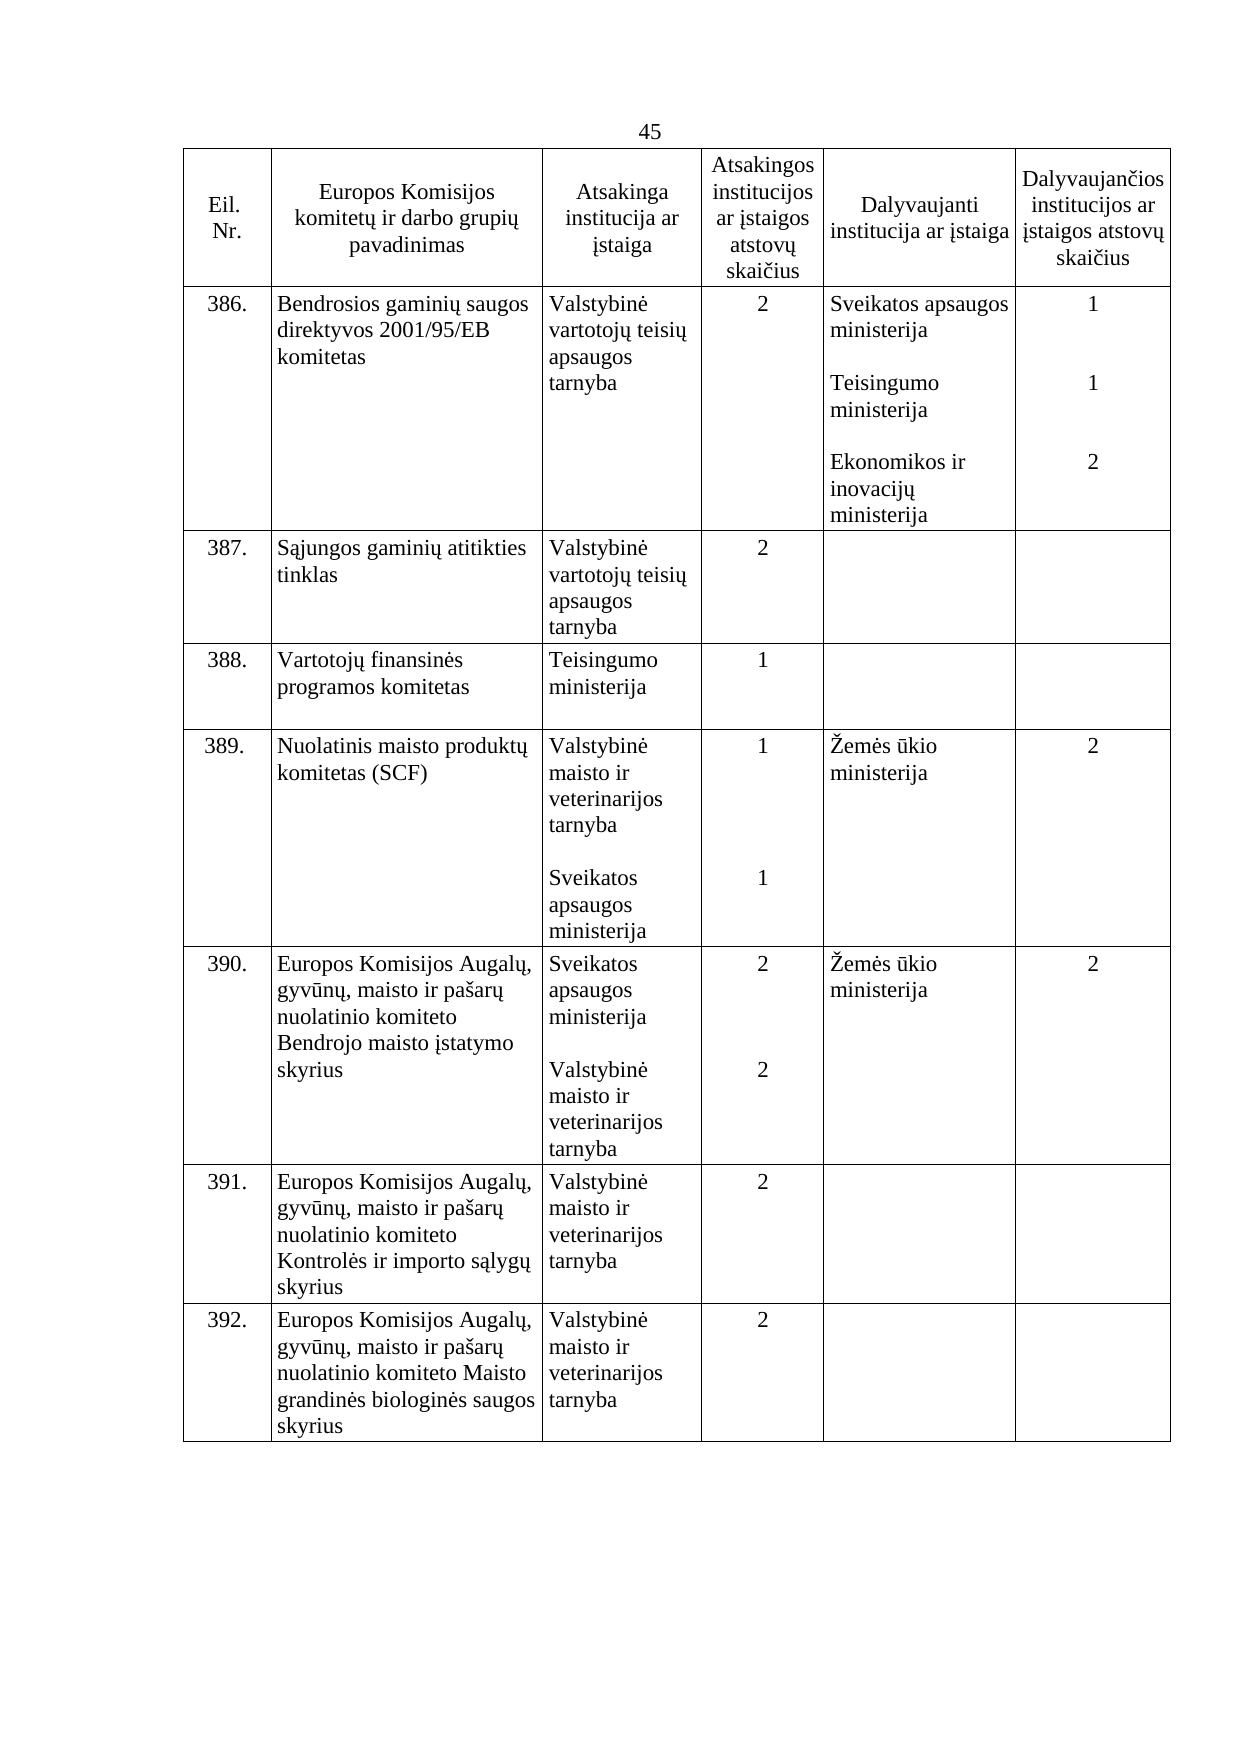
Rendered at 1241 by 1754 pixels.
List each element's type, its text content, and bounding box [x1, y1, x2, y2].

table_cell 2 2 [702, 947, 823, 1164]
table_cell 2 [702, 1165, 823, 1303]
table_cell Sąjungos gaminių atitikties tinklas [272, 531, 542, 643]
table_cell [1016, 644, 1170, 728]
table_cell [824, 644, 1015, 728]
table_cell [824, 1304, 1015, 1441]
table_header Eil. Nr. [184, 149, 271, 286]
table_cell [1016, 1304, 1170, 1441]
table_cell 2 [1016, 947, 1170, 1164]
table_header Atsakingos institucijos ar įstaigos atstovų skaičius [702, 149, 823, 286]
table_cell Bendrosios gaminių saugos direktyvos 2001/95/EB komitetas [272, 287, 542, 530]
table_cell 390. [184, 947, 271, 1164]
table_cell Europos Komisijos Augalų, gyvūnų, maisto ir pašarų nuolatinio komiteto Kontrolės ir importo sąlygų skyrius [272, 1165, 542, 1303]
table_cell Žemės ūkio ministerija [824, 730, 1015, 946]
table_cell 2 [702, 287, 823, 530]
table_cell [1016, 531, 1170, 643]
table_cell [824, 1165, 1015, 1303]
table_cell [1016, 1165, 1170, 1303]
table_header Atsakinga institucija ar įstaiga [543, 149, 701, 286]
table_cell 387. [184, 531, 271, 643]
table_cell 391. [184, 1165, 271, 1303]
table_cell 2 [702, 531, 823, 643]
table_cell 386. [184, 287, 271, 530]
table_cell 2 [702, 1304, 823, 1441]
table_header Europos Komisijos komitetų ir darbo grupių pavadinimas [272, 149, 542, 286]
table_cell [824, 531, 1015, 643]
table_cell Europos Komisijos Augalų, gyvūnų, maisto ir pašarų nuolatinio komiteto Maisto grandinės biologinės saugos skyrius [272, 1304, 542, 1441]
table_cell Sveikatos apsaugos ministerija Valstybinė maisto ir veterinarijos tarnyba [543, 947, 701, 1164]
table_cell 1 1 2 [1016, 287, 1170, 530]
table_cell Sveikatos apsaugos ministerija Teisingumo ministerija Ekonomikos ir inovacijų ministerija [824, 287, 1015, 530]
table_cell Vartotojų finansinės programos komitetas [272, 644, 542, 728]
table_cell 388. [184, 644, 271, 728]
table_cell 392. [184, 1304, 271, 1441]
table_cell Nuolatinis maisto produktų komitetas (SCF) [272, 730, 542, 946]
table_cell Teisingumo ministerija [543, 644, 701, 728]
table_cell 1 [702, 644, 823, 728]
table_cell Valstybinė maisto ir veterinarijos tarnyba [543, 1304, 701, 1441]
table_cell Valstybinė maisto ir veterinarijos tarnyba [543, 1165, 701, 1303]
table_cell Valstybinė maisto ir veterinarijos tarnyba Sveikatos apsaugos ministerija [543, 730, 701, 946]
table_cell 2 [1016, 730, 1170, 946]
table_cell 389. [184, 730, 271, 946]
table_cell Žemės ūkio ministerija [824, 947, 1015, 1164]
table_header Dalyvaujanti institucija ar įstaiga [824, 149, 1015, 286]
table_cell Europos Komisijos Augalų, gyvūnų, maisto ir pašarų nuolatinio komiteto Bendrojo maisto įstatymo skyrius [272, 947, 542, 1164]
table_cell Valstybinė vartotojų teisių apsaugos tarnyba [543, 287, 701, 530]
table_cell Valstybinė vartotojų teisių apsaugos tarnyba [543, 531, 701, 643]
table_cell 1 1 [702, 730, 823, 946]
table_header Dalyvaujančios institucijos ar įstaigos atstovų skaičius [1016, 149, 1170, 286]
